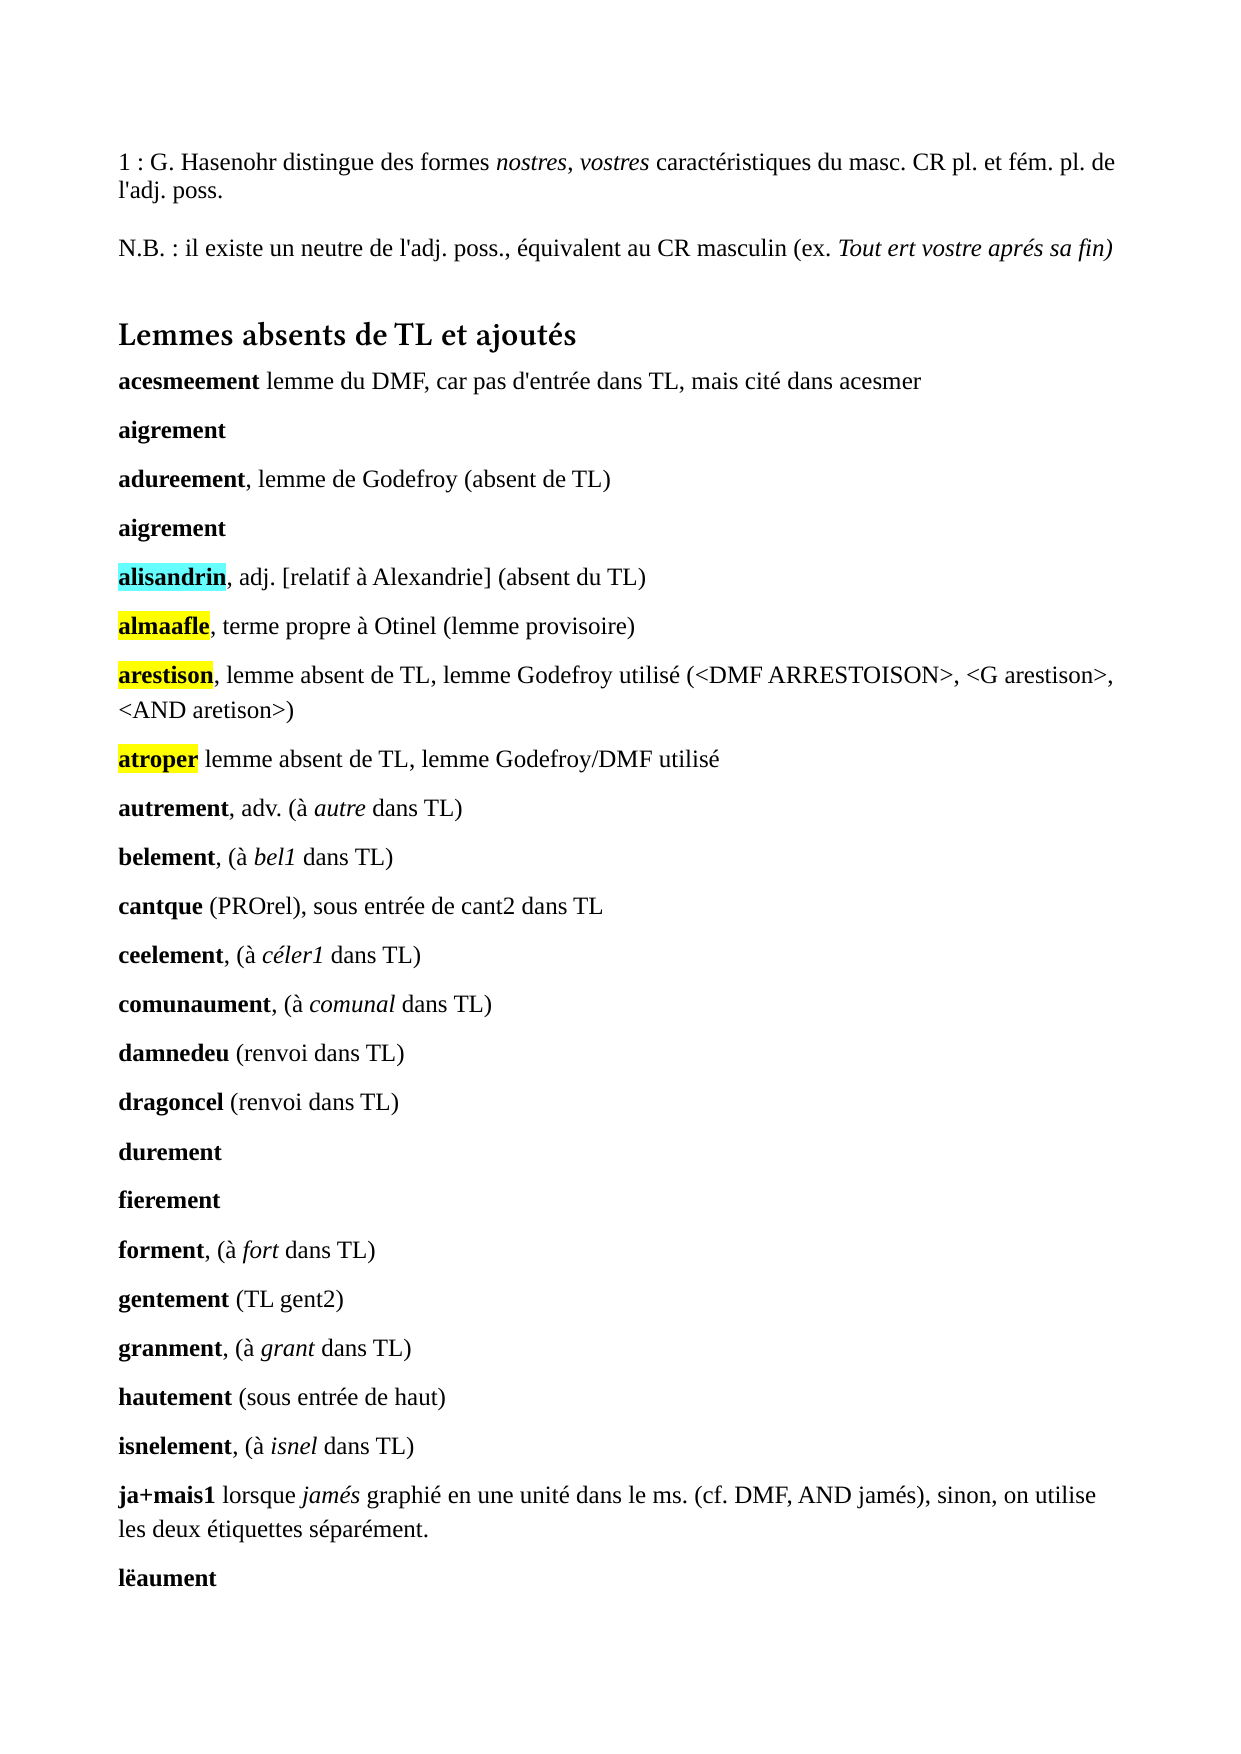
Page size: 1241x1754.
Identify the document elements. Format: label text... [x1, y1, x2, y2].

text adureement, lemme de Godefroy (absent de TL) [118, 464, 1122, 493]
text durement [118, 1137, 1122, 1165]
text granment, (à grant dans TL) [118, 1333, 1122, 1362]
text hautement (sous entrée de haut) [118, 1382, 1122, 1411]
text forment, (à fort dans TL) [118, 1235, 1122, 1263]
text damnedeu (renvoi dans TL) [118, 1038, 1122, 1067]
text alisandrin, adj. [relatif à Alexandrie] (absent du TL) [118, 562, 1122, 591]
text comunaument, (à comunal dans TL) [118, 989, 1122, 1018]
text N.B. : il existe un neutre de l'adj. poss., équivalent au CR masculin (ex. Tout ert vostre aprés sa fin) [118, 233, 1122, 262]
text autrement, adv. (à autre dans TL) [118, 793, 1122, 822]
subtitle Lemmes absents de TL et ajoutés [118, 316, 1122, 354]
text acesmeement lemme du DMF, car pas d'entrée dans TL, mais cité dans acesmer [118, 366, 1122, 395]
text arestison, lemme absent de TL, lemme Godefroy utilisé (<DMF ARRESTOISON>, <G arestison>, <AND aretison>) [118, 661, 1122, 724]
text atroper lemme absent de TL, lemme Godefroy/DMF utilisé [118, 744, 1122, 773]
text aigrement [118, 415, 1122, 444]
text 1 : G. Hasenohr distingue des formes nostres, vostres caractéristiques du masc. CR pl. et fém. pl. de l'adj. poss. [118, 147, 1122, 204]
text belement, (à bel1 dans TL) [118, 842, 1122, 871]
text gentement (TL gent2) [118, 1284, 1122, 1312]
text lëaument [118, 1563, 1122, 1592]
text isnelement, (à isnel dans TL) [118, 1431, 1122, 1460]
text dragoncel (renvoi dans TL) [118, 1087, 1122, 1116]
text ceelement, (à céler1 dans TL) [118, 940, 1122, 969]
text cantque (PROrel), sous entrée de cant2 dans TL [118, 891, 1122, 920]
text fierement [118, 1186, 1122, 1214]
text almaafle, terme propre à Otinel (lemme provisoire) [118, 611, 1122, 640]
text ja+mais1 lorsque jamés graphié en une unité dans le ms. (cf. DMF, AND jamés), sinon, on utilise les deux étiquettes séparément. [118, 1480, 1122, 1543]
text aigrement [118, 513, 1122, 542]
